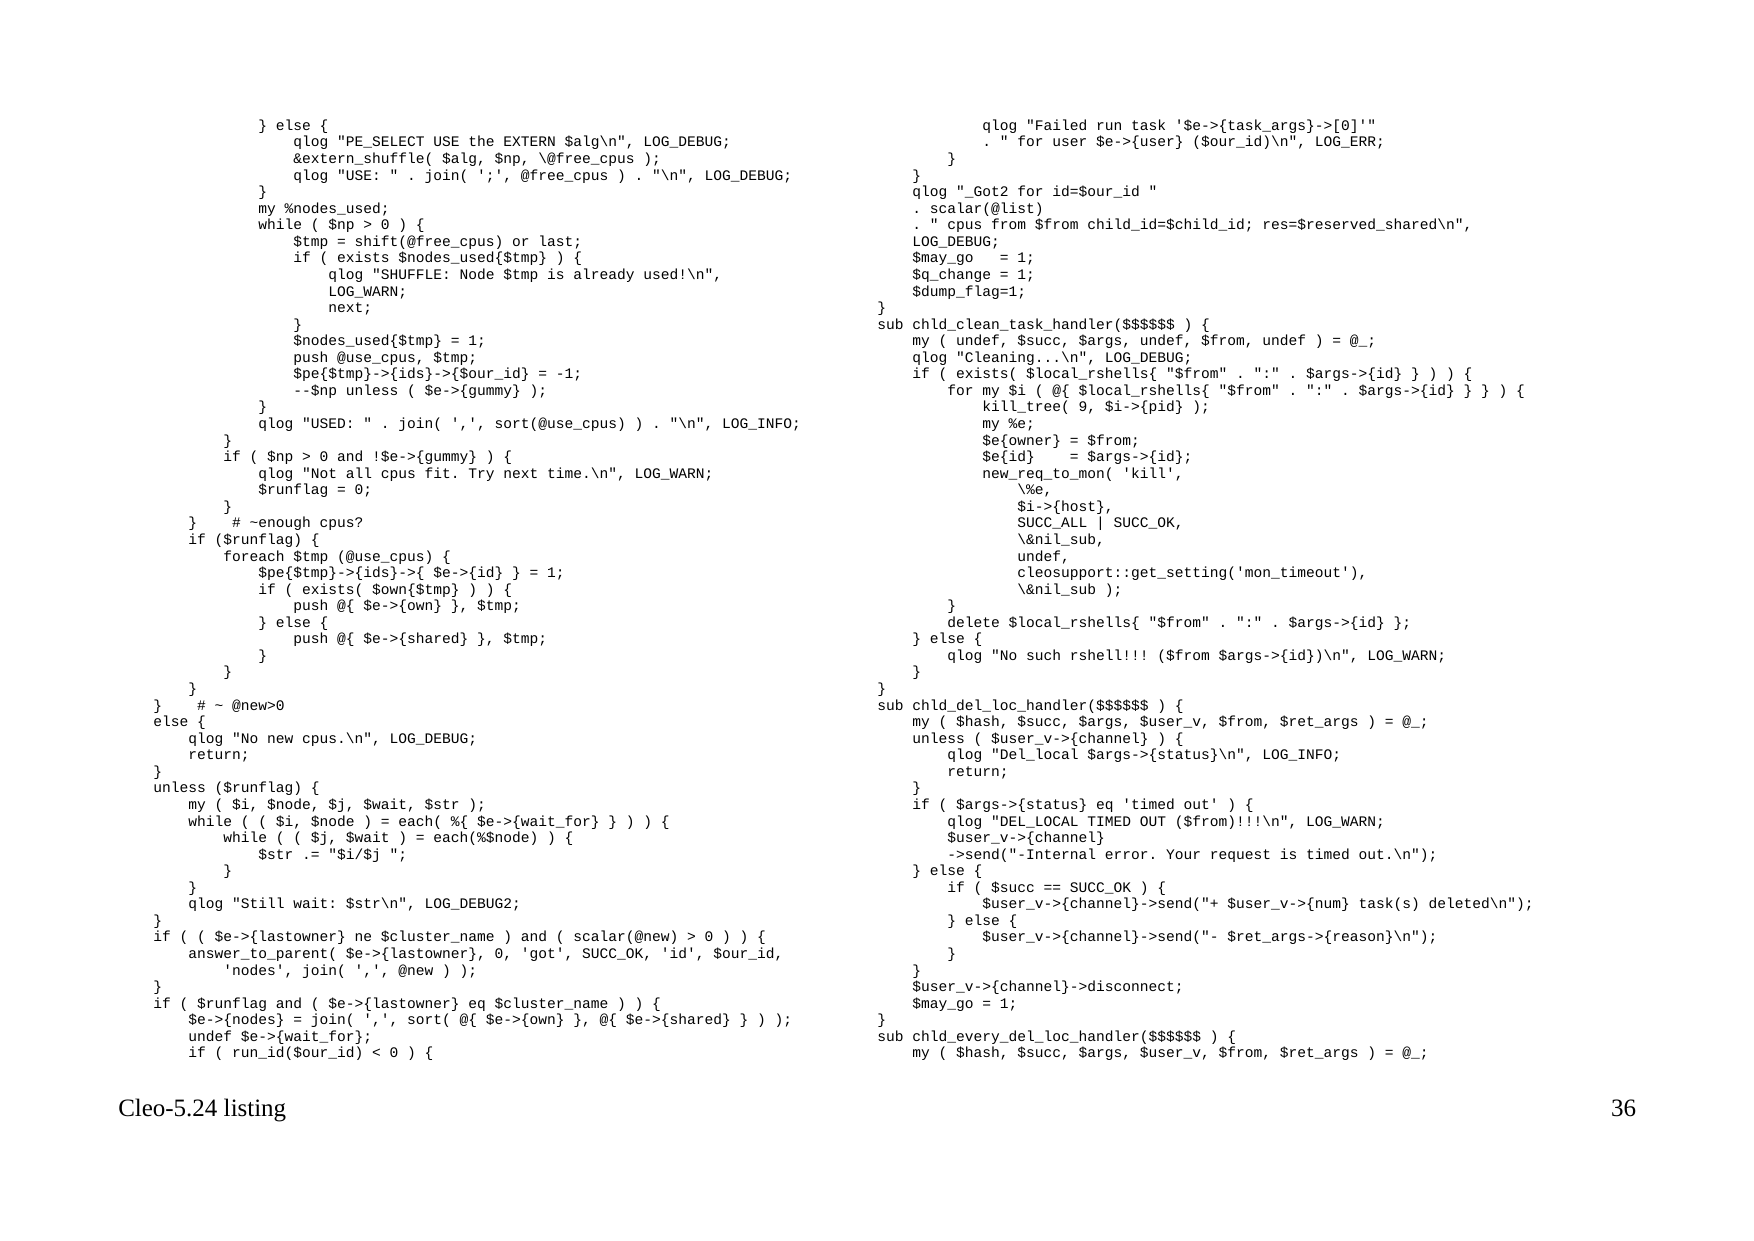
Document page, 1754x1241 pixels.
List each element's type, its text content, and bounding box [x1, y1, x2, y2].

text my ( undef, $succ, $args, undef, $from, undef ) = @_; [877, 333, 1636, 350]
text } [118, 764, 877, 781]
text } [118, 648, 877, 665]
text while ( ( $i, $node ) = each( %{ $e->{wait_for} } ) ) { [118, 814, 877, 830]
text } [118, 400, 877, 416]
text } [118, 880, 877, 897]
text --$np unless ( $e->{gummy} ); [118, 383, 877, 400]
text . scalar(@list) [877, 201, 1636, 217]
text } [877, 598, 1636, 615]
text } [877, 168, 1636, 184]
text } [118, 681, 877, 698]
text my ( $hash, $succ, $args, $user_v, $from, $ret_args ) = @_; [877, 1046, 1636, 1062]
text if ( $np > 0 and !$e->{gummy} ) { [118, 449, 877, 466]
text $user_v->{channel}->disconnect; [877, 979, 1636, 996]
text } [118, 863, 877, 880]
text undef, [877, 549, 1636, 565]
text return; [877, 764, 1636, 781]
text qlog "Cleaning...\n", LOG_DEBUG; [877, 350, 1636, 367]
text } else { [118, 615, 877, 632]
text my ( $i, $node, $j, $wait, $str ); [118, 797, 877, 814]
text if ( $succ == SUCC_OK ) { [877, 880, 1636, 897]
text if ( $args->{status} eq 'timed out' ) { [877, 797, 1636, 814]
text LOG_WARN; [118, 284, 877, 300]
text delete $local_rshells{ "$from" . ":" . $args->{id} }; [877, 615, 1636, 632]
text . " cpus from $from child_id=$child_id; res=$reserved_shared\n", [877, 217, 1636, 234]
text qlog "SHUFFLE: Node $tmp is already used!\n", [118, 267, 877, 284]
text \&nil_sub, [877, 532, 1636, 549]
text if ( exists( $local_rshells{ "$from" . ":" . $args->{id} } ) ) { [877, 367, 1636, 383]
text } [877, 665, 1636, 681]
text my %e; [877, 416, 1636, 433]
text push @{ $e->{own} }, $tmp; [118, 598, 877, 615]
text } else { [877, 863, 1636, 880]
text $user_v->{channel}->send("+ $user_v->{num} task(s) deleted\n"); [877, 897, 1636, 913]
text $e{owner} = $from; [877, 433, 1636, 449]
text foreach $tmp (@use_cpus) { [118, 549, 877, 565]
text else { [118, 714, 877, 731]
text } else { [877, 632, 1636, 648]
text qlog "Not all cpus fit. Try next time.\n", LOG_WARN; [118, 466, 877, 482]
text unless ( $user_v->{channel} ) { [877, 731, 1636, 747]
text kill_tree( 9, $i->{pid} ); [877, 400, 1636, 416]
text LOG_DEBUG; [877, 234, 1636, 251]
text qlog "PE_SELECT USE the EXTERN $alg\n", LOG_DEBUG; [118, 135, 877, 151]
text sub chld_del_loc_handler($$$$$$ ) { [877, 698, 1636, 714]
text } [877, 963, 1636, 979]
text $str .= "$i/$j "; [118, 847, 877, 863]
text $pe{$tmp}->{ids}->{$our_id} = -1; [118, 367, 877, 383]
text } [877, 681, 1636, 698]
text $i->{host}, [877, 499, 1636, 516]
text $may_go = 1; [877, 251, 1636, 267]
text sub chld_clean_task_handler($$$$$$ ) { [877, 317, 1636, 333]
text qlog "Del_local $args->{status}\n", LOG_INFO; [877, 747, 1636, 764]
text } # ~enough cpus? [118, 516, 877, 532]
text qlog "USED: " . join( ',', sort(@use_cpus) ) . "\n", LOG_INFO; [118, 416, 877, 433]
text $pe{$tmp}->{ids}->{ $e->{id} } = 1; [118, 565, 877, 582]
text if ($runflag) { [118, 532, 877, 549]
text } [118, 499, 877, 516]
text $user_v->{channel} [877, 830, 1636, 847]
text &extern_shuffle( $alg, $np, \@free_cpus ); [118, 151, 877, 168]
text } [877, 151, 1636, 168]
text $q_change = 1; [877, 267, 1636, 284]
text } [877, 781, 1636, 797]
text cleosupport::get_setting('mon_timeout'), [877, 565, 1636, 582]
text $user_v->{channel}->send("- $ret_args->{reason}\n"); [877, 930, 1636, 946]
text \%e, [877, 482, 1636, 499]
text qlog "No such rshell!!! ($from $args->{id})\n", LOG_WARN; [877, 648, 1636, 665]
text } [877, 946, 1636, 963]
text 'nodes', join( ',', @new ) ); [118, 963, 877, 979]
text next; [118, 300, 877, 317]
text while ( $np > 0 ) { [118, 217, 877, 234]
text } else { [877, 913, 1636, 930]
text $dump_flag=1; [877, 284, 1636, 300]
text } [118, 665, 877, 681]
text } [877, 1012, 1636, 1029]
text } [118, 979, 877, 996]
text if ( exists $nodes_used{$tmp} ) { [118, 251, 877, 267]
text qlog "Failed run task '$e->{task_args}->[0]'" [877, 118, 1636, 135]
text answer_to_parent( $e->{lastowner}, 0, 'got', SUCC_OK, 'id', $our_id, [118, 946, 877, 963]
text qlog "_Got2 for id=$our_id " [877, 184, 1636, 201]
text if ( run_id($our_id) < 0 ) { [118, 1046, 877, 1062]
text sub chld_every_del_loc_handler($$$$$$ ) { [877, 1029, 1636, 1046]
text my ( $hash, $succ, $args, $user_v, $from, $ret_args ) = @_; [877, 714, 1636, 731]
text $tmp = shift(@free_cpus) or last; [118, 234, 877, 251]
text $runflag = 0; [118, 482, 877, 499]
text ->send("-Internal error. Your request is timed out.\n"); [877, 847, 1636, 863]
text qlog "USE: " . join( ';', @free_cpus ) . "\n", LOG_DEBUG; [118, 168, 877, 184]
text if ( exists( $own{$tmp} ) ) { [118, 582, 877, 598]
text for my $i ( @{ $local_rshells{ "$from" . ":" . $args->{id} } } ) { [877, 383, 1636, 400]
text . " for user $e->{user} ($our_id)\n", LOG_ERR; [877, 135, 1636, 151]
text $e->{nodes} = join( ',', sort( @{ $e->{own} }, @{ $e->{shared} } ) ); [118, 1012, 877, 1029]
text my %nodes_used; [118, 201, 877, 217]
text while ( ( $j, $wait ) = each(%$node) ) { [118, 830, 877, 847]
text } [877, 300, 1636, 317]
text SUCC_ALL | SUCC_OK, [877, 516, 1636, 532]
text \&nil_sub ); [877, 582, 1636, 598]
text $may_go = 1; [877, 996, 1636, 1012]
text push @{ $e->{shared} }, $tmp; [118, 632, 877, 648]
text return; [118, 747, 877, 764]
text } [118, 913, 877, 930]
text } [118, 317, 877, 333]
text } [118, 433, 877, 449]
text $nodes_used{$tmp} = 1; [118, 333, 877, 350]
text if ( ( $e->{lastowner} ne $cluster_name ) and ( scalar(@new) > 0 ) ) { [118, 930, 877, 946]
text qlog "No new cpus.\n", LOG_DEBUG; [118, 731, 877, 747]
text } # ~ @new>0 [118, 698, 877, 714]
text qlog "Still wait: $str\n", LOG_DEBUG2; [118, 897, 877, 913]
text } [118, 184, 877, 201]
text push @use_cpus, $tmp; [118, 350, 877, 367]
text new_req_to_mon( 'kill', [877, 466, 1636, 482]
text unless ($runflag) { [118, 781, 877, 797]
text qlog "DEL_LOCAL TIMED OUT ($from)!!!\n", LOG_WARN; [877, 814, 1636, 830]
text $e{id} = $args->{id}; [877, 449, 1636, 466]
text } else { [118, 118, 877, 135]
text if ( $runflag and ( $e->{lastowner} eq $cluster_name ) ) { [118, 996, 877, 1012]
text undef $e->{wait_for}; [118, 1029, 877, 1046]
